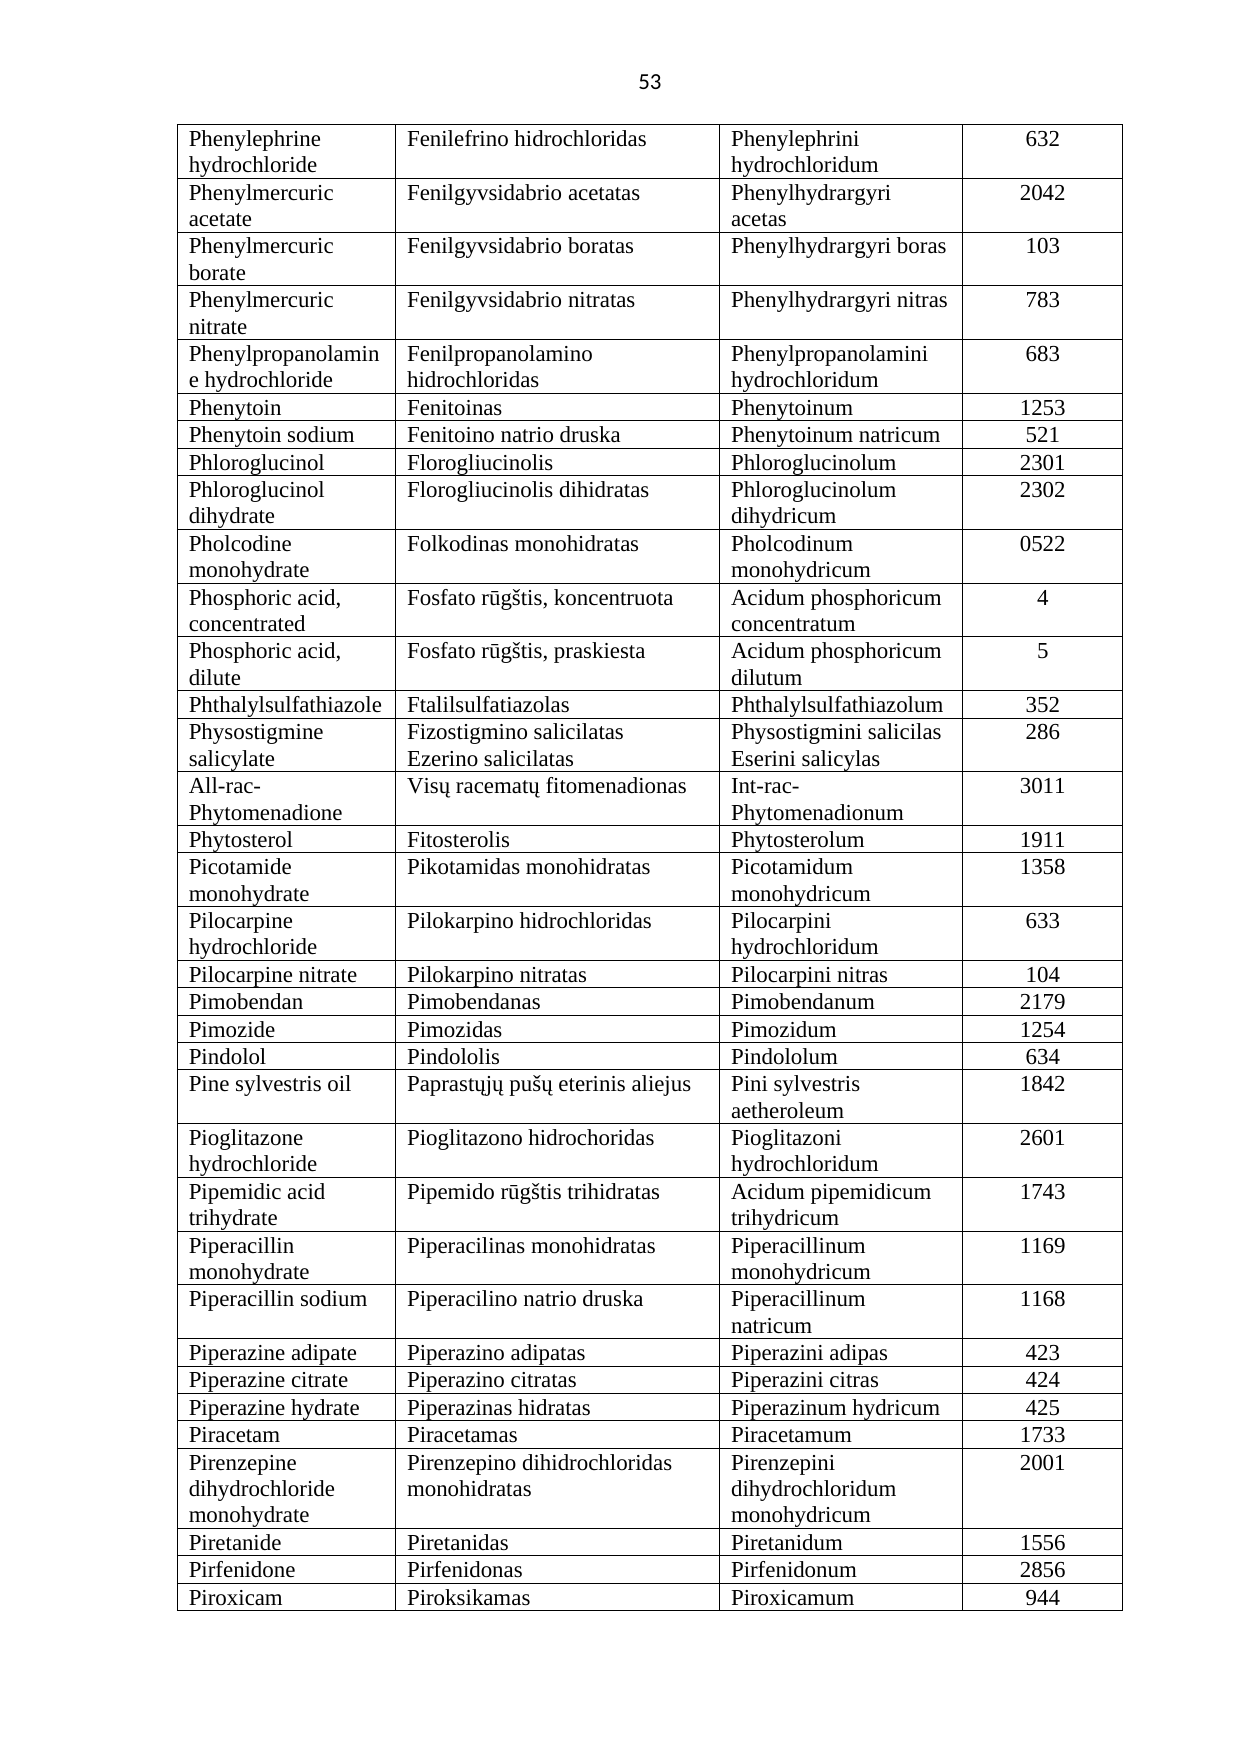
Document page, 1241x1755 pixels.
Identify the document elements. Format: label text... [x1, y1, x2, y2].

table_cell 1911 [963, 826, 1122, 852]
table_cell Pholcodine monohydrate [178, 530, 395, 582]
table_cell Phenylmercuric acetate [178, 179, 395, 232]
table_cell Acidum pipemidicum trihydricum [720, 1178, 962, 1231]
table_cell Pindololum [720, 1043, 962, 1069]
table_cell 1168 [963, 1285, 1122, 1338]
table_cell Phosphoric acid, concentrated [178, 584, 395, 636]
table_cell 634 [963, 1043, 1122, 1069]
table_cell Phthalylsulfathiazolum [720, 691, 962, 717]
table_cell Physostigmini salicilas Eserini salicylas [720, 719, 962, 771]
table_cell Pikotamidas monohidratas [396, 853, 719, 906]
table_cell Pimobendan [178, 988, 395, 1014]
table_cell 944 [963, 1584, 1122, 1610]
table_cell 352 [963, 691, 1122, 717]
table_cell Phloroglucinolum dihydricum [720, 476, 962, 529]
table_cell Fenilgyvsidabrio boratas [396, 233, 719, 285]
table_cell Pioglitazono hidrochoridas [396, 1124, 719, 1177]
table_cell 1253 [963, 394, 1122, 420]
table_cell Piroxicam [178, 1584, 395, 1610]
table_cell Piperazine adipate [178, 1339, 395, 1366]
table_cell 1733 [963, 1421, 1122, 1448]
table_cell Piperacillin monohydrate [178, 1232, 395, 1284]
table_cell Pirfenidonas [396, 1556, 719, 1583]
table_cell Pimobendanas [396, 988, 719, 1014]
table_cell Phloroglucinol [178, 449, 395, 475]
table_cell Piroxicamum [720, 1584, 962, 1610]
table_cell Phloroglucinol dihydrate [178, 476, 395, 529]
table_cell Piperazine hydrate [178, 1394, 395, 1420]
table_cell 521 [963, 421, 1122, 448]
table_cell Piperazini citras [720, 1367, 962, 1393]
table_cell Ftalilsulfatiazolas [396, 691, 719, 717]
table_cell Pimozide [178, 1016, 395, 1042]
table_cell Phytosterol [178, 826, 395, 852]
table_cell Pilocarpini nitras [720, 961, 962, 987]
table_cell Acidum phosphoricum concentratum [720, 584, 962, 636]
table_cell 2179 [963, 988, 1122, 1014]
table_cell Phenylephrine hydrochloride [178, 125, 395, 178]
table_cell Fosfato rūgštis, koncentruota [396, 584, 719, 636]
table_cell Pilocarpine nitrate [178, 961, 395, 987]
table_cell Florogliucinolis dihidratas [396, 476, 719, 529]
table_cell 1743 [963, 1178, 1122, 1231]
table_cell Fizostigmino salicilatas Ezerino salicilatas [396, 719, 719, 771]
table_cell Fenilgyvsidabrio nitratas [396, 286, 719, 339]
table_cell Phenylephrini hydrochloridum [720, 125, 962, 178]
table_cell Piracetam [178, 1421, 395, 1448]
table_cell Phenylpropanolamine hydrochloride [178, 340, 395, 393]
table_cell 1556 [963, 1529, 1122, 1555]
table_cell Pindololis [396, 1043, 719, 1069]
table_cell Physostigmine salicylate [178, 719, 395, 771]
table_cell 783 [963, 286, 1122, 339]
table_cell 4 [963, 584, 1122, 636]
table_cell Piretanidum [720, 1529, 962, 1555]
table_cell Piperacillinum natricum [720, 1285, 962, 1338]
table_cell Pini sylvestris aetheroleum [720, 1070, 962, 1123]
table_cell Pirfenidone [178, 1556, 395, 1583]
table_cell Piperacillinum monohydricum [720, 1232, 962, 1284]
table_cell Phenylmercuric nitrate [178, 286, 395, 339]
table_cell 424 [963, 1367, 1122, 1393]
table_cell 2042 [963, 179, 1122, 232]
table_cell Fosfato rūgštis, praskiesta [396, 637, 719, 690]
table_cell Pilokarpino nitratas [396, 961, 719, 987]
table_cell 633 [963, 907, 1122, 960]
table_cell 2001 [963, 1449, 1122, 1528]
table_cell Pirenzepini dihydrochloridum monohydricum [720, 1449, 962, 1528]
table_cell 104 [963, 961, 1122, 987]
table_cell 425 [963, 1394, 1122, 1420]
table_cell Piperacilino natrio druska [396, 1285, 719, 1338]
table_cell Fenilgyvsidabrio acetatas [396, 179, 719, 232]
table_cell Piretanide [178, 1529, 395, 1555]
table_cell Piperazinum hydricum [720, 1394, 962, 1420]
table_cell Piperazine citrate [178, 1367, 395, 1393]
table_cell Pine sylvestris oil [178, 1070, 395, 1123]
table_cell Florogliucinolis [396, 449, 719, 475]
table_cell Phenylhydrargyri acetas [720, 179, 962, 232]
table_cell Folkodinas monohidratas [396, 530, 719, 582]
table_cell Phloroglucinolum [720, 449, 962, 475]
table_cell Piperacillin sodium [178, 1285, 395, 1338]
table_cell 1842 [963, 1070, 1122, 1123]
table_cell Fenitoinas [396, 394, 719, 420]
table_cell Pindolol [178, 1043, 395, 1069]
table_cell Piperacilinas monohidratas [396, 1232, 719, 1284]
table_cell Phenytoin [178, 394, 395, 420]
table_cell Phenytoin sodium [178, 421, 395, 448]
table_cell Piracetamas [396, 1421, 719, 1448]
table_cell Piperazino adipatas [396, 1339, 719, 1366]
table_cell Pirfenidonum [720, 1556, 962, 1583]
table_cell Piperazinas hidratas [396, 1394, 719, 1420]
table_cell Phthalylsulfathiazole [178, 691, 395, 717]
table_cell Pioglitazone hydrochloride [178, 1124, 395, 1177]
table_cell Int-rac-Phytomenadionum [720, 772, 962, 825]
table_cell Picotamide monohydrate [178, 853, 395, 906]
table_cell 2856 [963, 1556, 1122, 1583]
table_cell Pirenzepine dihydrochloride monohydrate [178, 1449, 395, 1528]
table_cell Piretanidas [396, 1529, 719, 1555]
table_cell Pipemidic acid trihydrate [178, 1178, 395, 1231]
table_cell Pimozidas [396, 1016, 719, 1042]
table_cell Phenylpropanolamini hydrochloridum [720, 340, 962, 393]
table_cell Acidum phosphoricum dilutum [720, 637, 962, 690]
table_cell 0522 [963, 530, 1122, 582]
table_cell Phenylhydrargyri boras [720, 233, 962, 285]
table_cell Pilocarpini hydrochloridum [720, 907, 962, 960]
table_cell Phenytoinum natricum [720, 421, 962, 448]
table_cell 2302 [963, 476, 1122, 529]
table_cell 683 [963, 340, 1122, 393]
table_cell Pholcodinum monohydricum [720, 530, 962, 582]
table_cell 1169 [963, 1232, 1122, 1284]
table_cell Pirenzepino dihidrochloridas monohidratas [396, 1449, 719, 1528]
table_cell 103 [963, 233, 1122, 285]
table_cell 2301 [963, 449, 1122, 475]
table_cell 2601 [963, 1124, 1122, 1177]
table_cell 423 [963, 1339, 1122, 1366]
table_cell Piperazini adipas [720, 1339, 962, 1366]
table_cell Pipemido rūgštis trihidratas [396, 1178, 719, 1231]
table_cell Pilocarpine hydrochloride [178, 907, 395, 960]
table_cell Phenylhydrargyri nitras [720, 286, 962, 339]
table_cell Visų racematų fitomenadionas [396, 772, 719, 825]
table_cell Fenilefrino hidrochloridas [396, 125, 719, 178]
table_cell Phenylmercuric borate [178, 233, 395, 285]
table_cell Pioglitazoni hydrochloridum [720, 1124, 962, 1177]
table_cell Piroksikamas [396, 1584, 719, 1610]
table_cell Fenilpropanolamino hidrochloridas [396, 340, 719, 393]
table_cell Phosphoric acid, dilute [178, 637, 395, 690]
table_cell Pimozidum [720, 1016, 962, 1042]
table_cell Phytosterolum [720, 826, 962, 852]
table_cell 5 [963, 637, 1122, 690]
table_cell Phenytoinum [720, 394, 962, 420]
table_cell 1254 [963, 1016, 1122, 1042]
table_cell 632 [963, 125, 1122, 178]
table_cell Piracetamum [720, 1421, 962, 1448]
table_cell Piperazino citratas [396, 1367, 719, 1393]
table_cell 286 [963, 719, 1122, 771]
table_cell Pimobendanum [720, 988, 962, 1014]
table_cell Picotamidum monohydricum [720, 853, 962, 906]
table_cell Fitosterolis [396, 826, 719, 852]
table_cell Fenitoino natrio druska [396, 421, 719, 448]
table_cell All-rac-Phytomenadione [178, 772, 395, 825]
table_cell 1358 [963, 853, 1122, 906]
table_cell Paprastųjų pušų eterinis aliejus [396, 1070, 719, 1123]
table_cell 3011 [963, 772, 1122, 825]
table_cell Pilokarpino hidrochloridas [396, 907, 719, 960]
